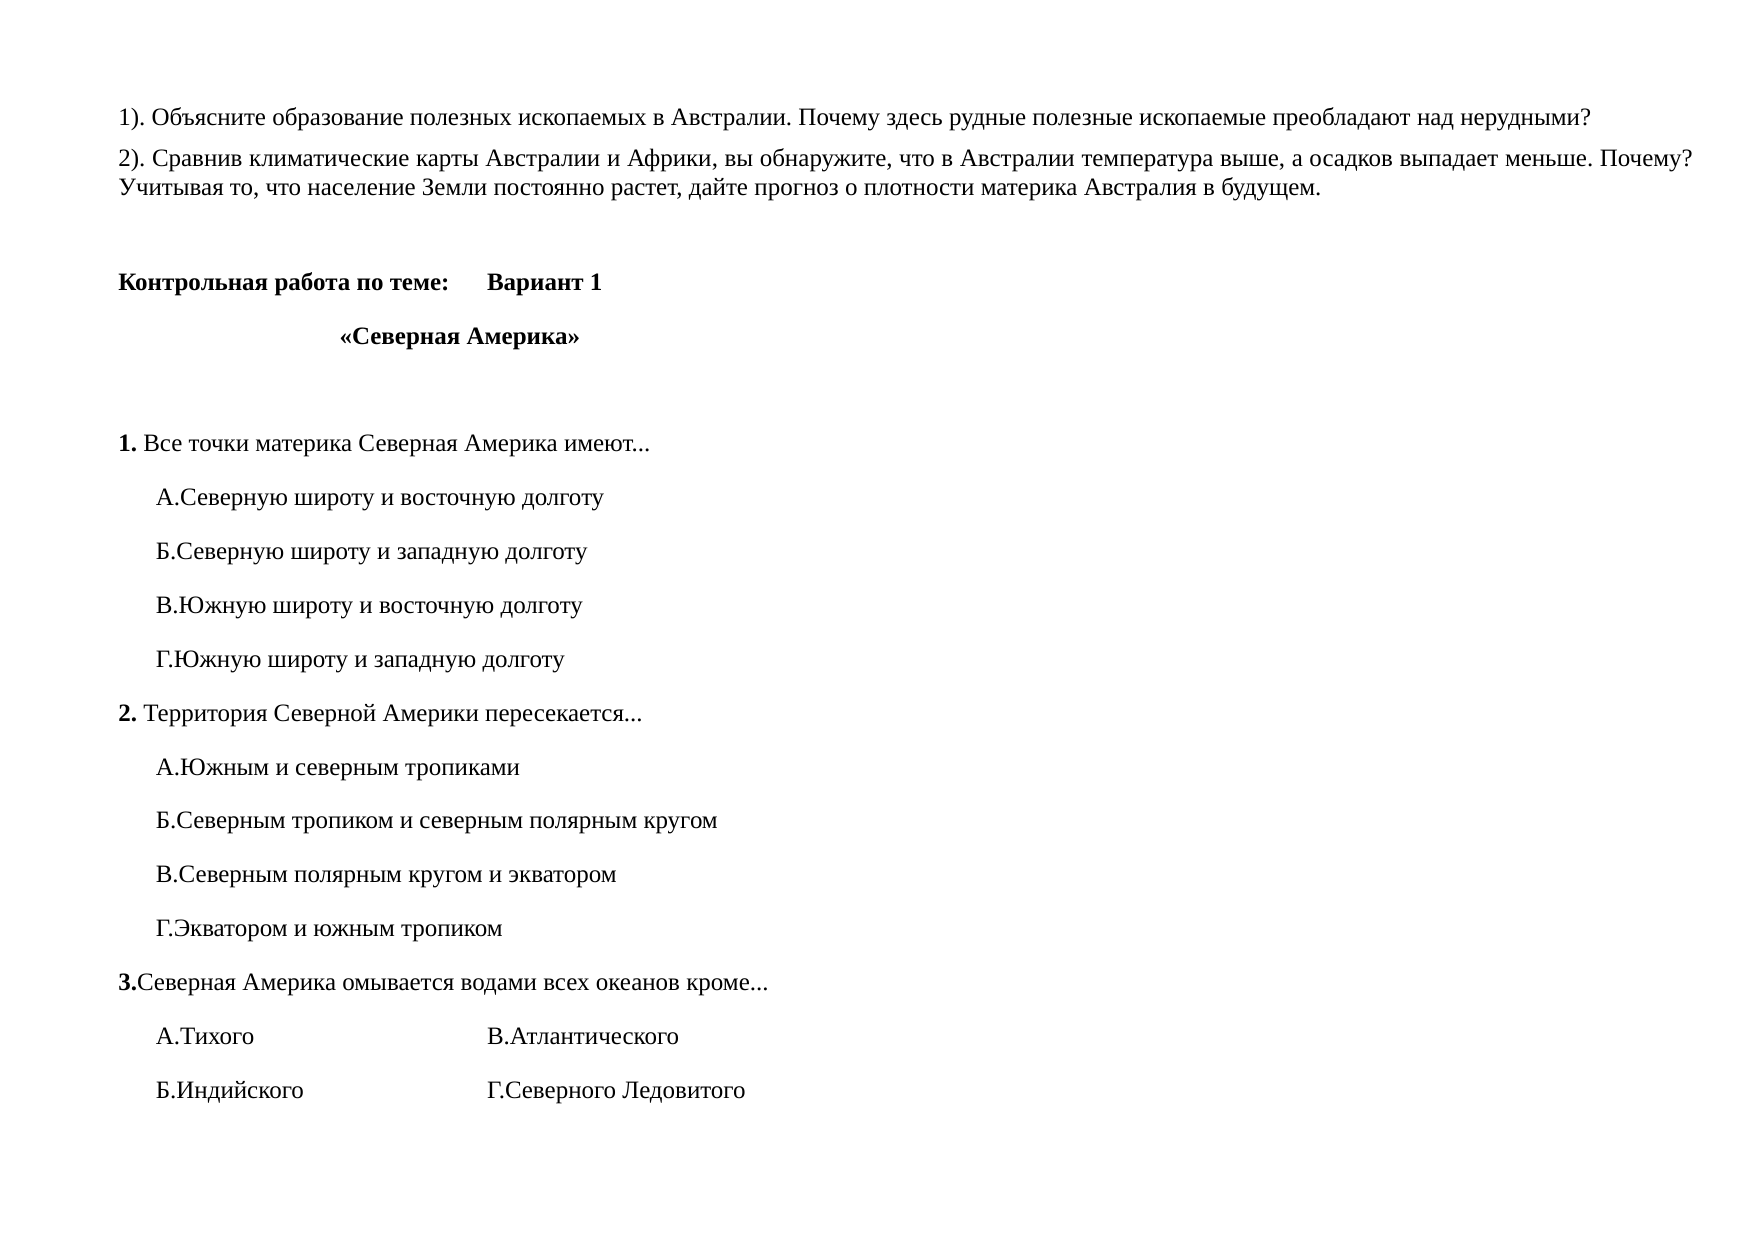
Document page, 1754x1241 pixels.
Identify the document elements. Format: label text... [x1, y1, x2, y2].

text 2). Сравнив климатические карты Австралии и Африки, вы обнаружите, что в Австралии температура выше, а осадков выпадает меньше. Почему?Учитывая то, что население Земли постоянно растет, дайте прогноз о плотности материка Австралия в будущем. [118, 143, 1695, 201]
text Б.Северным тропиком и северным полярным кругом [118, 806, 1695, 834]
text А.Северную широту и восточную долготу [118, 482, 1695, 511]
text Б.Северную широту и западную долготу [118, 536, 1695, 565]
text А.Южным и северным тропиками [118, 752, 1695, 780]
text 2. Территория Северной Америки пересекается... [118, 698, 1695, 727]
text 1. Все точки материка Северная Америка имеют... [118, 428, 1695, 457]
text Г.Экватором и южным тропиком [118, 913, 1695, 942]
text «Северная Америка» [118, 321, 1695, 349]
text Контрольная работа по теме: Вариант 1 [118, 267, 1695, 296]
text В.Южную широту и восточную долготу [118, 590, 1695, 619]
text А.Тихого В.Атлантического [118, 1021, 1695, 1050]
text Б.Индийского Г.Северного Ледовитого [118, 1075, 1695, 1103]
text Г.Южную широту и западную долготу [118, 644, 1695, 673]
text 3.Северная Америка омывается водами всех океанов кроме... [118, 967, 1695, 996]
text В.Северным полярным кругом и экватором [118, 859, 1695, 888]
text 1). Объясните образование полезных ископаемых в Австралии. Почему здесь рудные полезные ископаемые преобладают над нерудными? [118, 102, 1695, 131]
